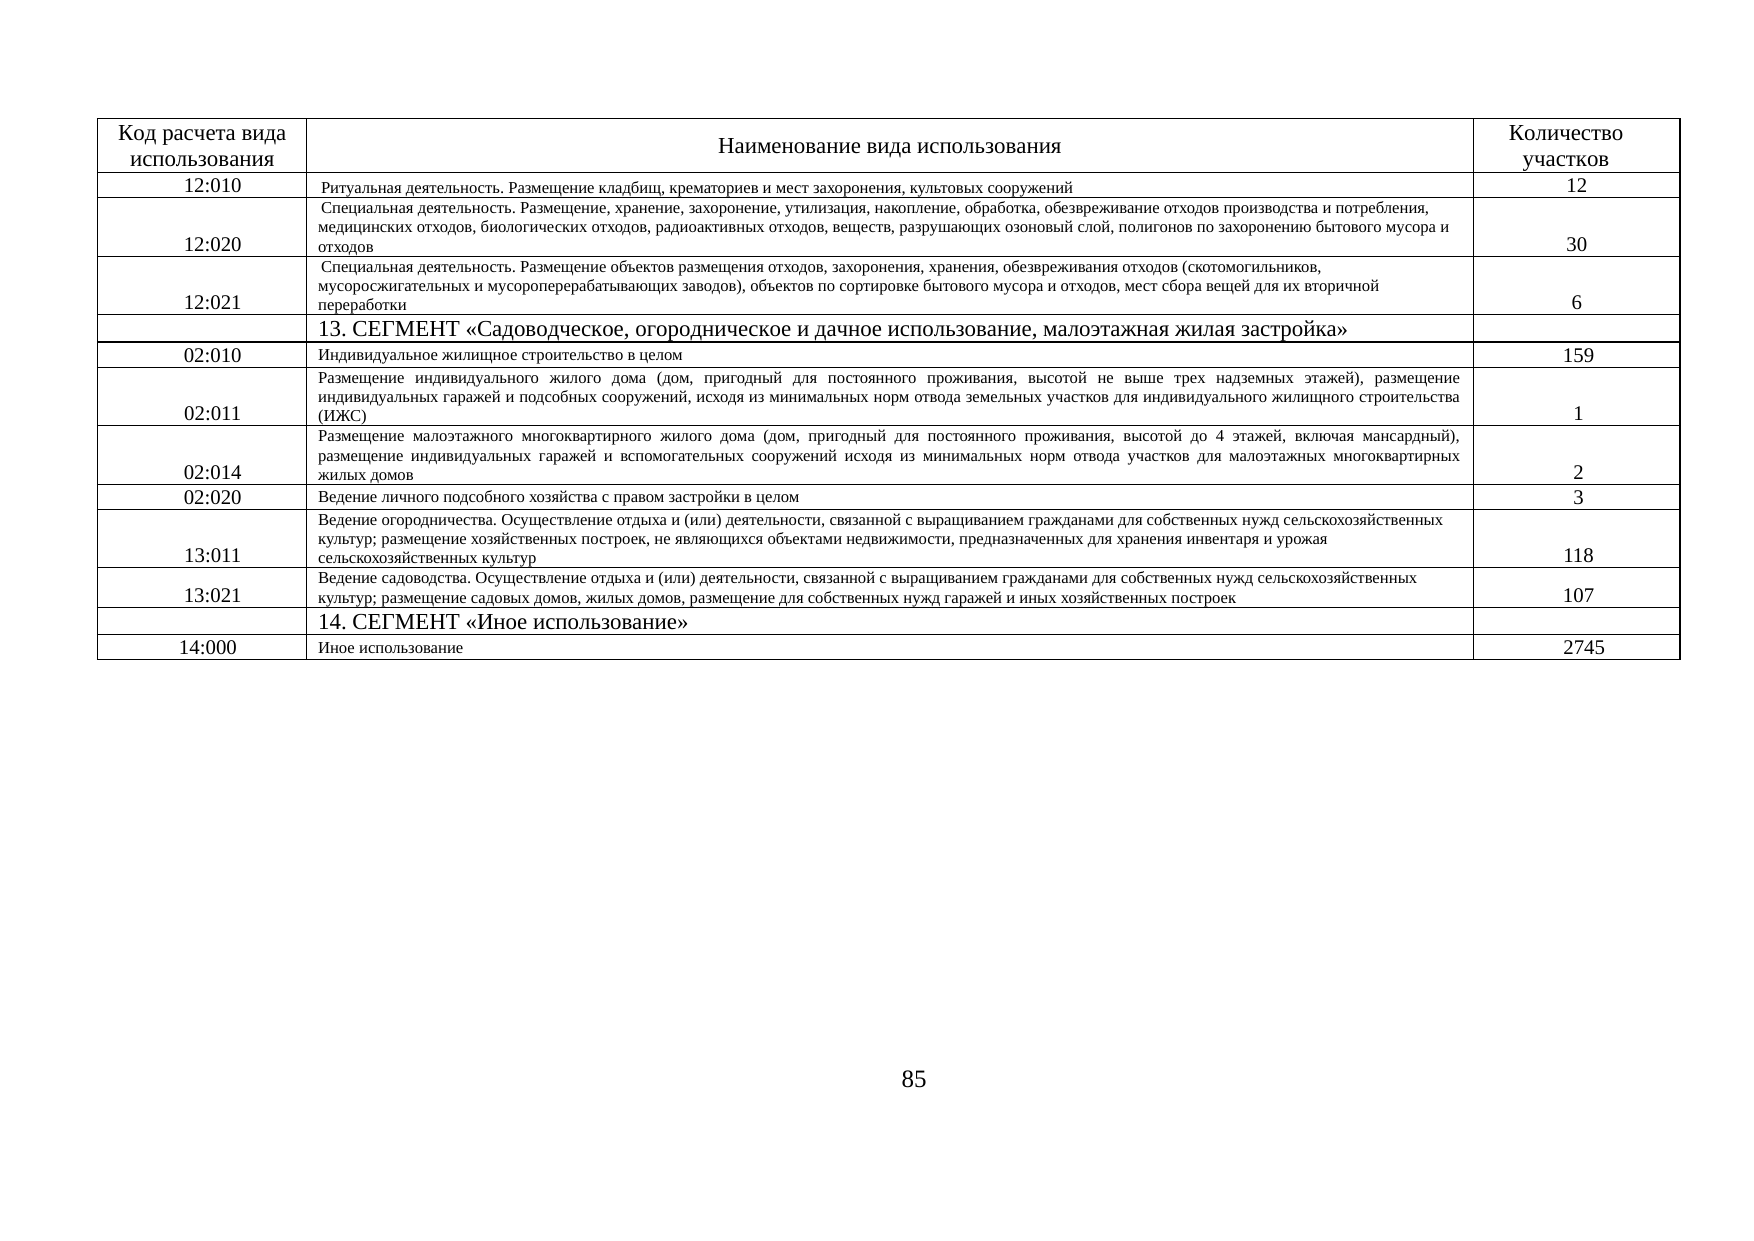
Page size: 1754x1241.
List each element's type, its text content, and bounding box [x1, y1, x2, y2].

table_header Код расчета вида использования [98, 119, 306, 172]
table_cell 159 [1474, 343, 1679, 367]
table_cell Ритуальная деятельность. Размещение кладбищ, крематориев и мест захоронения, культовых сооружений [307, 173, 1473, 197]
table_cell Ведение огородничества. Осуществление отдыха и (или) деятельности, связанной с выращиванием гражданами для собственных нужд сельскохозяйственных культур; размещение хозяйственных построек, не являющихся объектами недвижимости, предназначенных для хранения инвентаря и урожая сельскохозяйственных культур [307, 510, 1473, 567]
table_cell 02:011 [98, 368, 306, 425]
table_cell 118 [1474, 510, 1679, 567]
table_cell Индивидуальное жилищное строительство в целом [307, 343, 1473, 367]
table_cell 12 [1474, 173, 1679, 197]
table_cell 13:011 [98, 510, 306, 567]
table_cell 2745 [1474, 635, 1679, 659]
table_header Количество участков [1474, 119, 1679, 172]
table_cell [98, 608, 306, 634]
table_cell [1474, 608, 1679, 634]
table_cell [1474, 315, 1679, 341]
table_cell 2 [1474, 426, 1679, 484]
table_cell 6 [1474, 257, 1679, 314]
table_cell Иное использование [307, 635, 1473, 659]
table_cell [98, 315, 306, 341]
table_cell 02:010 [98, 343, 306, 367]
table_cell 107 [1474, 568, 1679, 607]
table_header Наименование вида использования [307, 119, 1473, 172]
table_cell Ведение личного подсобного хозяйства с правом застройки в целом [307, 485, 1473, 509]
table_cell 14:000 [98, 635, 306, 659]
table_cell 13. СЕГМЕНТ «Садоводческое, огородническое и дачное использование, малоэтажная жилая застройка» [307, 315, 1473, 341]
table_cell Специальная деятельность. Размещение объектов размещения отходов, захоронения, хранения, обезвреживания отходов (скотомогильников, мусоросжигательных и мусороперерабатывающих заводов), объектов по сортировке бытового мусора и отходов, мест сбора вещей для их вторичной переработки [307, 257, 1473, 314]
table_cell 1 [1474, 368, 1679, 425]
table_cell Размещение индивидуального жилого дома (дом, пригодный для постоянного проживания, высотой не выше трех надземных этажей), размещение индивидуальных гаражей и подсобных сооружений, исходя из минимальных норм отвода земельных участков для индивидуального жилищного строительства (ИЖС) [307, 368, 1473, 425]
table_cell 12:021 [98, 257, 306, 314]
table_cell Ведение садоводства. Осуществление отдыха и (или) деятельности, связанной с выращиванием гражданами для собственных нужд сельскохозяйственных культур; размещение садовых домов, жилых домов, размещение для собственных нужд гаражей и иных хозяйственных построек [307, 568, 1473, 607]
table_cell 12:020 [98, 198, 306, 256]
table_cell 12:010 [98, 173, 306, 197]
table_cell 3 [1474, 485, 1679, 509]
table_cell Специальная деятельность. Размещение, хранение, захоронение, утилизация, накопление, обработка, обезвреживание отходов производства и потребления, медицинских отходов, биологических отходов, радиоактивных отходов, веществ, разрушающих озоновый слой, полигонов по захоронению бытового мусора и отходов [307, 198, 1473, 256]
table_cell Размещение малоэтажного многоквартирного жилого дома (дом, пригодный для постоянного проживания, высотой до 4 этажей, включая мансардный), размещение индивидуальных гаражей и вспомогательных сооружений исходя из минимальных норм отвода участков для малоэтажных многоквартирных жилых домов [307, 426, 1473, 484]
table_cell 13:021 [98, 568, 306, 607]
table_cell 02:014 [98, 426, 306, 484]
table_cell 30 [1474, 198, 1679, 256]
table_cell 14. СЕГМЕНТ «Иное использование» [307, 608, 1473, 634]
table_cell 02:020 [98, 485, 306, 509]
